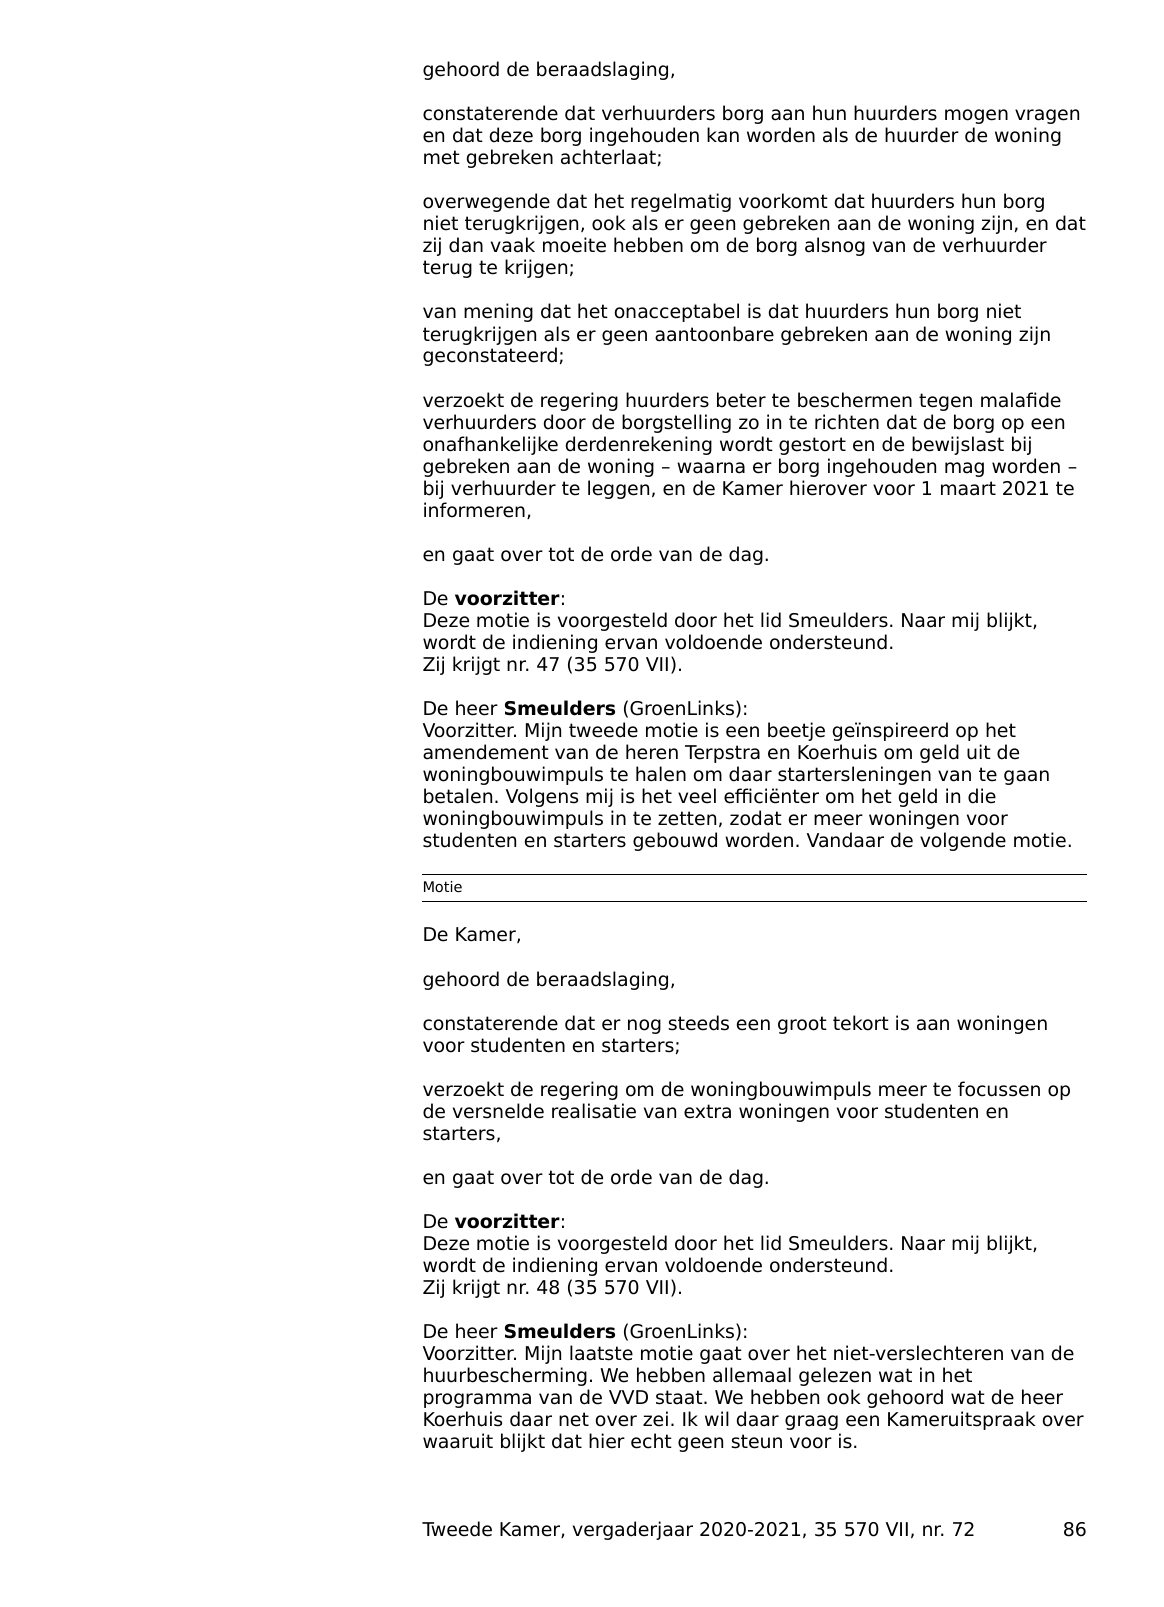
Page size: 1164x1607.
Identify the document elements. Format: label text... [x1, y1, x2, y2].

text en gaat over tot de orde van de dag. [422, 1167, 1087, 1189]
text constaterende dat verhuurders borg aan hun huurders mogen vragen en dat deze borg ingehouden kan worden als de huurder de woning met gebreken achterlaat; [422, 103, 1087, 169]
text Zij krijgt nr. 48 (35 570 VII). [422, 1277, 1087, 1299]
text De voorzitter: [422, 1211, 1087, 1233]
text constaterende dat er nog steeds een groot tekort is aan woningen voor studenten en starters; [422, 1013, 1087, 1057]
text van mening dat het onacceptabel is dat huurders hun borg niet terugkrijgen als er geen aantoonbare gebreken aan de woning zijn geconstateerd; [422, 301, 1087, 367]
table_header Motie [422, 875, 1087, 901]
text De Kamer, [422, 924, 1087, 946]
text verzoekt de regering huurders beter te beschermen tegen malafide verhuurders door de borgstelling zo in te richten dat de borg op een onafhankelijke derdenrekening wordt gestort en de bewijslast bij gebreken aan de woning – waarna er borg ingehouden mag worden – bij verhuurder te leggen, en de Kamer hierover voor 1 maart 2021 te informeren, [422, 389, 1087, 521]
text Deze motie is voorgesteld door het lid Smeulders. Naar mij blijkt, wordt de indiening ervan voldoende ondersteund. [422, 1233, 1087, 1277]
text gehoord de beraadslaging, [422, 59, 1087, 81]
text Zij krijgt nr. 47 (35 570 VII). [422, 654, 1087, 676]
text Deze motie is voorgesteld door het lid Smeulders. Naar mij blijkt, wordt de indiening ervan voldoende ondersteund. [422, 610, 1087, 654]
text overwegende dat het regelmatig voorkomt dat huurders hun borg niet terugkrijgen, ook als er geen gebreken aan de woning zijn, en dat zij dan vaak moeite hebben om de borg alsnog van de verhuurder terug te krijgen; [422, 191, 1087, 279]
text Voorzitter. Mijn laatste motie gaat over het niet-verslechteren van de huurbescherming. We hebben allemaal gelezen wat in het programma van de VVD staat. We hebben ook gehoord wat de heer Koerhuis daar net over zei. Ik wil daar graag een Kameruitspraak over waaruit blijkt dat hier echt geen steun voor is. [422, 1343, 1087, 1453]
text De heer Smeulders (GroenLinks): [422, 698, 1087, 720]
text en gaat over tot de orde van de dag. [422, 544, 1087, 566]
text De voorzitter: [422, 588, 1087, 610]
text verzoekt de regering om de woningbouwimpuls meer te focussen op de versnelde realisatie van extra woningen voor studenten en starters, [422, 1079, 1087, 1145]
text De heer Smeulders (GroenLinks): [422, 1321, 1087, 1343]
text gehoord de beraadslaging, [422, 968, 1087, 990]
text Voorzitter. Mijn tweede motie is een beetje geïnspireerd op het amendement van de heren Terpstra en Koerhuis om geld uit de woningbouwimpuls te halen om daar startersleningen van te gaan betalen. Volgens mij is het veel efficiënter om het geld in die woningbouwimpuls in te zetten, zodat er meer woningen voor studenten en starters gebouwd worden. Vandaar de volgende motie. [422, 720, 1087, 852]
